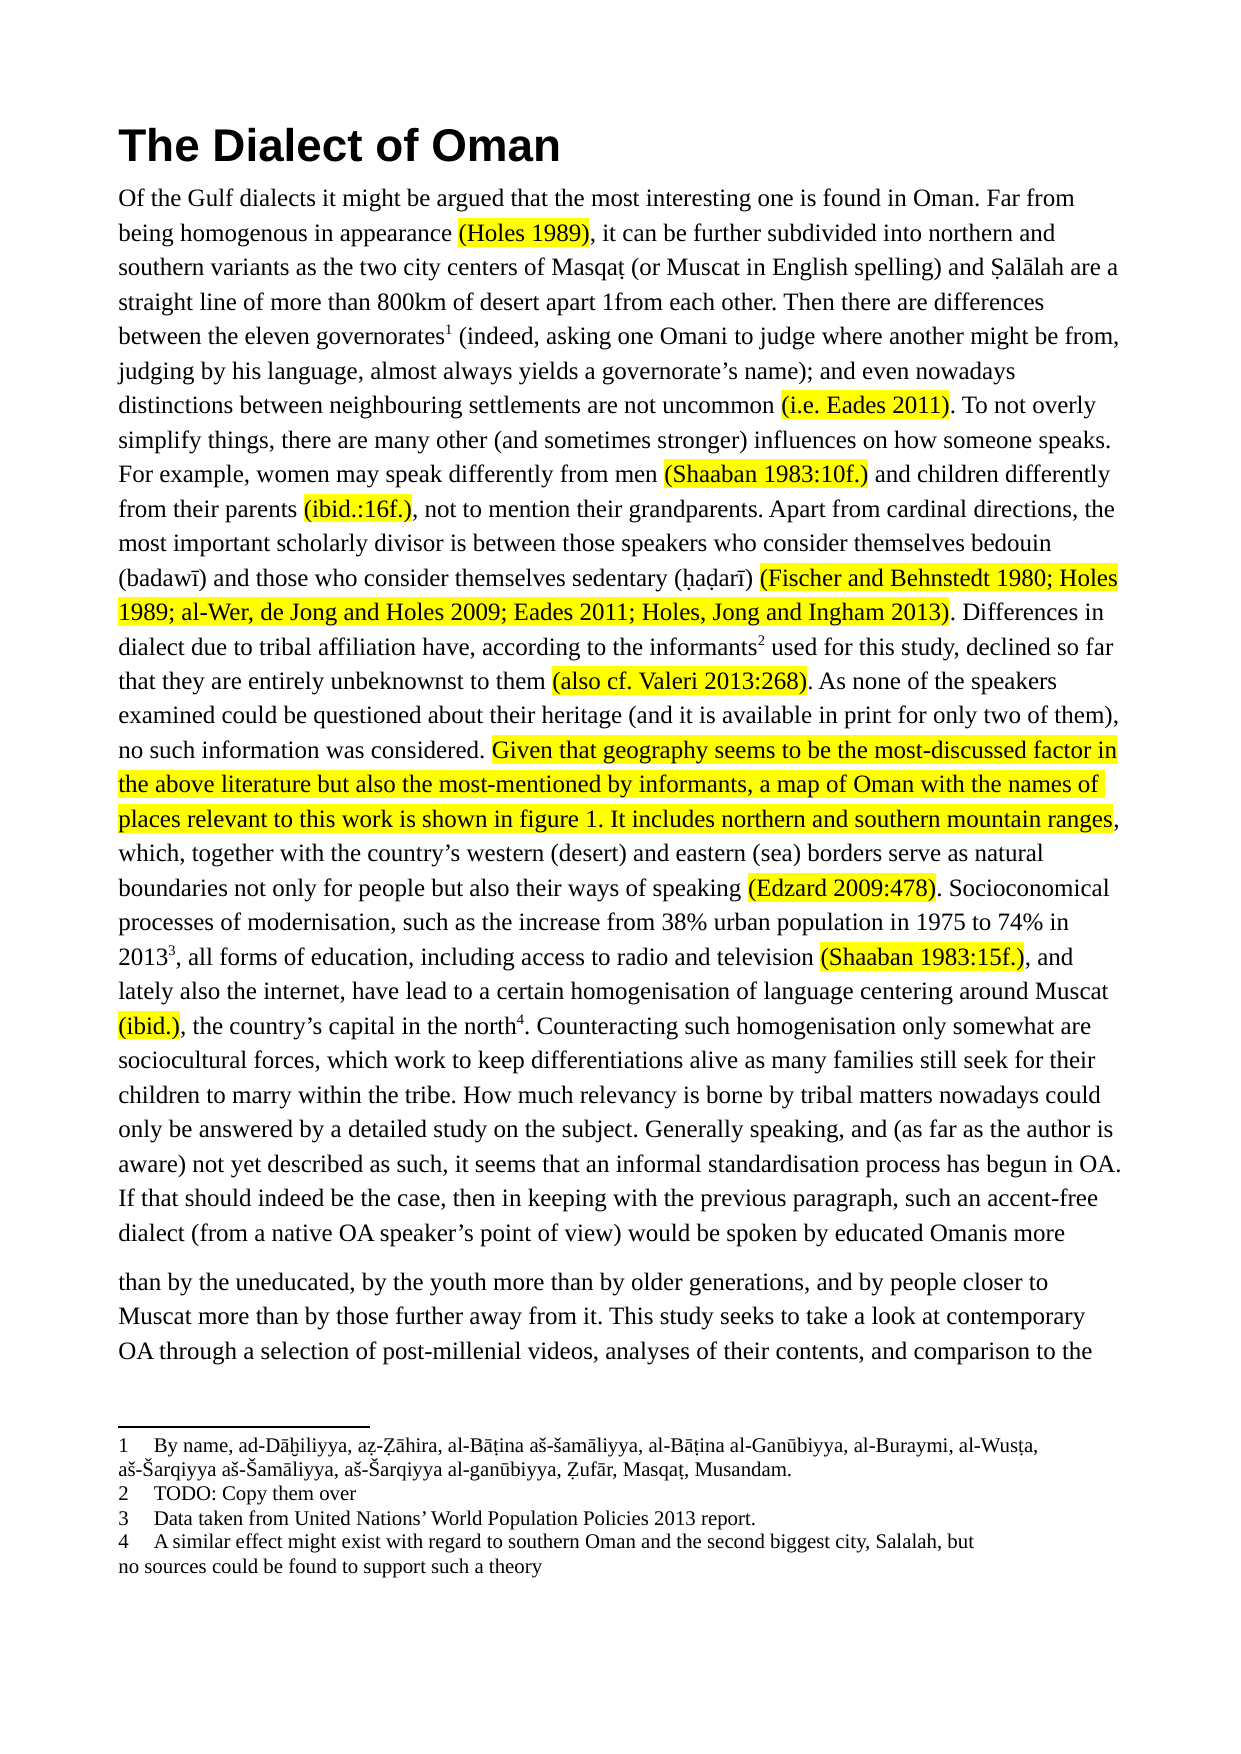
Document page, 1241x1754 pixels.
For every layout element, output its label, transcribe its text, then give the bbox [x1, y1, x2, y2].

text Of the Gulf dialects it might be argued that the most interesting one is found in Oman. Far from being homogenous in appearance (Holes 1989), it can be further subdivided into northern and southern variants as the two city centers of Masqaṭ (or Muscat in English spelling) and Ṣalālah are a straight line of more than 800km of desert apart 1from each other. Then there are differences between the eleven governorates (indeed, asking one Omani to judge where another might be from, judging by his language, almost always yields a governorate’s name); and even nowadays distinctions between neighbouring settlements are not uncommon (i.e. Eades 2011). To not overly simplify things, there are many other (and sometimes stronger) influences on how someone speaks. For example, women may speak differently from men (Shaaban 1983:10f.) and children differently from their parents (ibid.:16f.), not to mention their grandparents. Apart from cardinal directions, the most important scholarly divisor is between those speakers who consider themselves bedouin (badawī) and those who consider themselves sedentary (ḥaḍarī) (Fischer and Behnstedt 1980; Holes 1989; al-Wer, de Jong and Holes 2009; Eades 2011; Holes, Jong and Ingham 2013). Differences in dialect due to tribal affiliation have, according to the informants used for this study, declined so far that they are entirely unbeknownst to them (also cf. Valeri 2013:268). As none of the speakers examined could be questioned about their heritage (and it is available in print for only two of them), no such information was considered. Given that geography seems to be the most-discussed factor in the above literature but also the most-mentioned by informants, a map of Oman with the names of places relevant to this work is shown in figure 1. It includes northern and southern mountain ranges, which, together with the country’s western (desert) and eastern (sea) borders serve as natural boundaries not only for people but also their ways of speaking (Edzard 2009:478). Socioconomical processes of modernisation, such as the increase from 38% urban population in 1975 to 74% in 2013, all forms of education, including access to radio and television (Shaaban 1983:15f.), and lately also the internet, have lead to a certain homogenisation of language centering around Muscat (ibid.), the country’s capital in the north. Counteracting such homogenisation only somewhat are sociocultural forces, which work to keep differentiations alive as many families still seek for their children to marry within the tribe. How much relevancy is borne by tribal matters nowadays could only be answered by a detailed study on the subject. Generally speaking, and (as far as the author is aware) not yet described as such, it seems that an informal standardisation process has begun in OA. If that should indeed be the case, then in keeping with the previous paragraph, such an accent-free dialect (from a native OA speaker’s point of view) would be spoken by educated Omanis more [118, 183, 1122, 1246]
text A similar effect might exist with regard to southern Oman and the second biggest city, Salalah, but [118, 1529, 1122, 1553]
subtitle The Dialect of Oman [118, 118, 1122, 171]
text TODO: Copy them over [118, 1481, 1122, 1505]
text than by the uneducated, by the youth more than by older generations, and by people closer to Muscat more than by those further away from it. This study seeks to take a look at contemporary OA through a selection of post-millenial videos, analyses of their contents, and comparison to the [118, 1267, 1122, 1364]
text no sources could be found to support such a theory [118, 1553, 1122, 1578]
text By name, ad-Dāḫiliyya, aẓ-Ẓāhira, al-Bāṭina aš-šamāliyya, al-Bāṭina al-Ganūbiyya, al-Buraymi, al-Wusṭa, [118, 1433, 1122, 1457]
text Data taken from United Nations’ World Population Policies 2013 report. [118, 1505, 1122, 1529]
text aš-Šarqiyya aš-Šamāliyya, aš-Šarqiyya al-ganūbiyya, Ẓufār, Masqaṭ, Musandam. [118, 1457, 1122, 1481]
